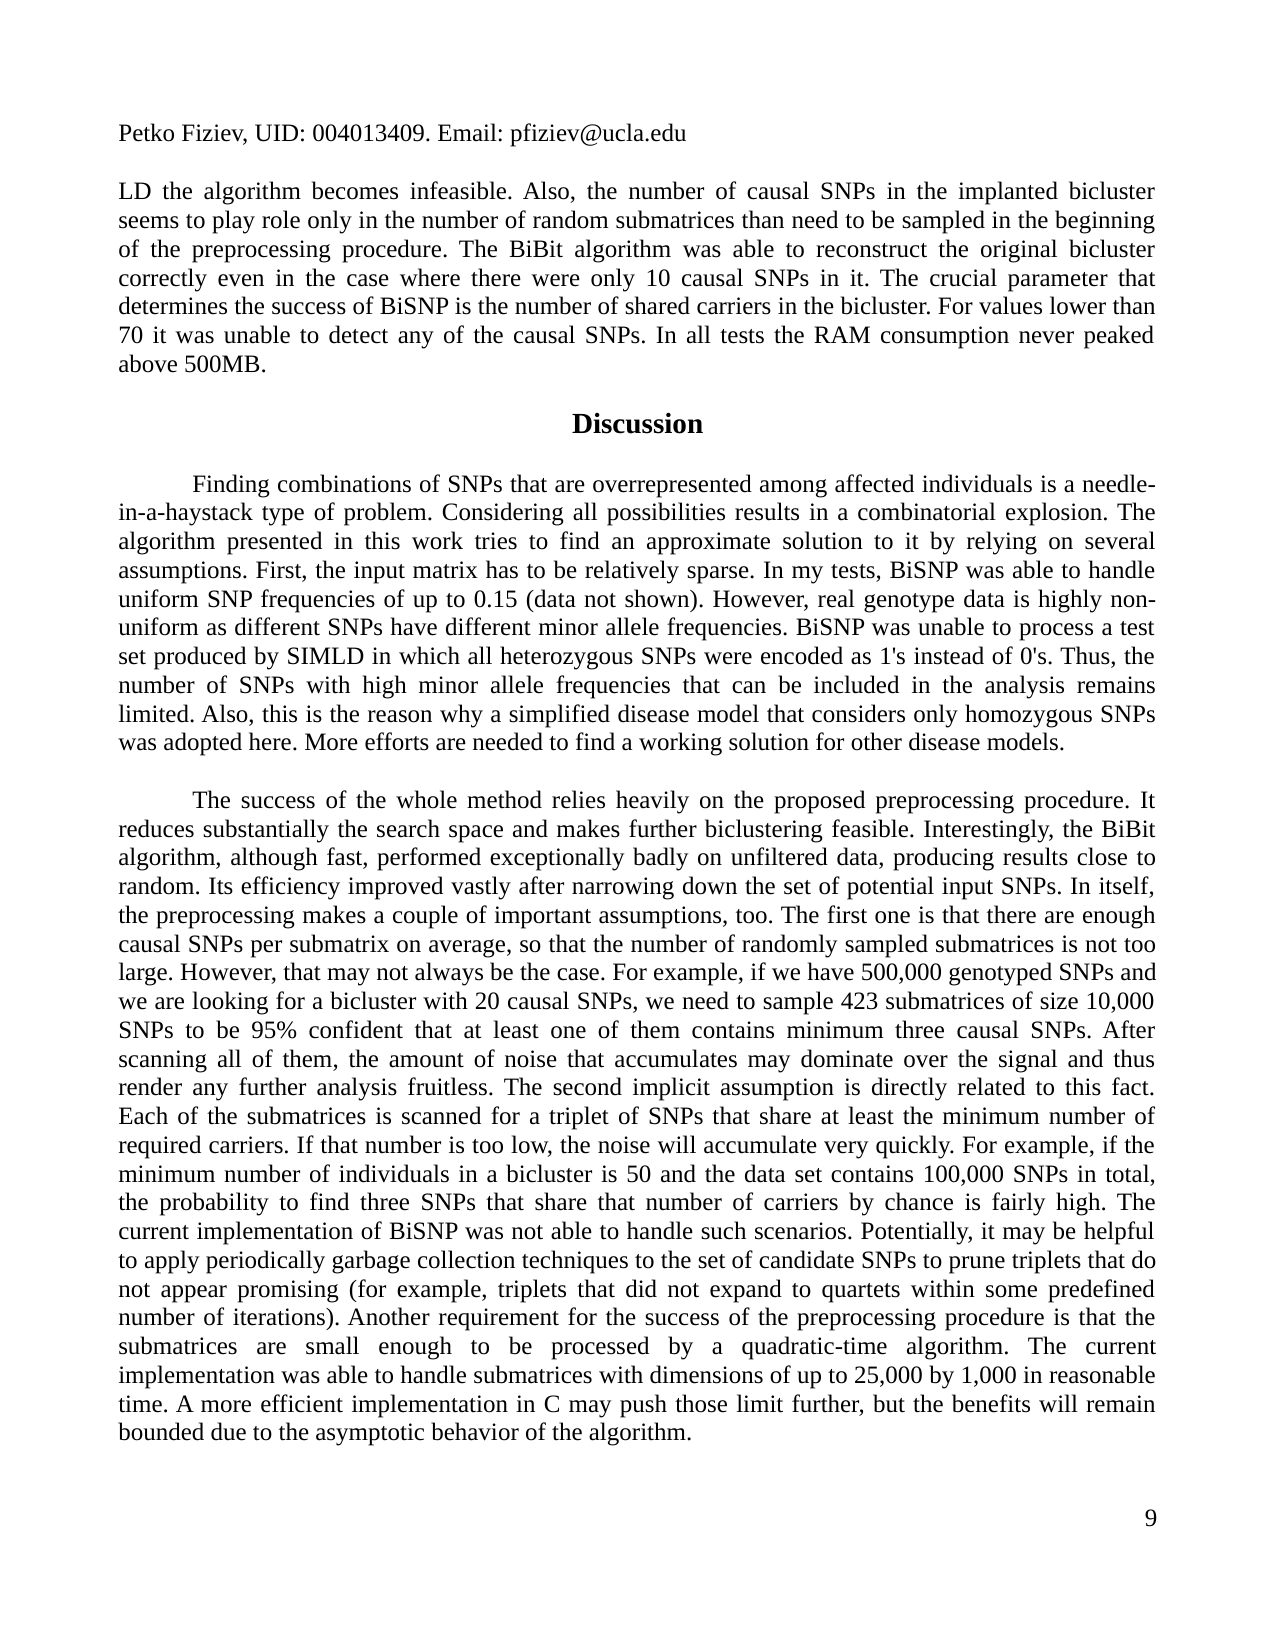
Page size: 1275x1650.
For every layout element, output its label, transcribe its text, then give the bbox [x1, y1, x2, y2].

text Discussion [118, 406, 1157, 440]
text The success of the whole method relies heavily on the proposed preprocessing procedure. It reduces substantially the search space and makes further biclustering feasible. Interestingly, the BiBit algorithm, although fast, performed exceptionally badly on unfiltered data, producing results close to random. Its efficiency improved vastly after narrowing down the set of potential input SNPs. In itself, the preprocessing makes a couple of important assumptions, too. The first one is that there are enough causal SNPs per submatrix on average, so that the number of randomly sampled submatrices is not too large. However, that may not always be the case. For example, if we have 500,000 genotyped SNPs and we are looking for a bicluster with 20 causal SNPs, we need to sample 423 submatrices of size 10,000 SNPs to be 95% confident that at least one of them contains minimum three causal SNPs. After scanning all of them, the amount of noise that accumulates may dominate over the signal and thus render any further analysis fruitless. The second implicit assumption is directly related to this fact. Each of the submatrices is scanned for a triplet of SNPs that share at least the minimum number of required carriers. If that number is too low, the noise will accumulate very quickly. For example, if the minimum number of individuals in a bicluster is 50 and the data set contains 100,000 SNPs in total, the probability to find three SNPs that share that number of carriers by chance is fairly high. The current implementation of BiSNP was not able to handle such scenarios. Potentially, it may be helpful to apply periodically garbage collection techniques to the set of candidate SNPs to prune triplets that do not appear promising (for example, triplets that did not expand to quartets within some predefined number of iterations). Another requirement for the success of the preprocessing procedure is that the submatrices are small enough to be processed by a quadratic-time algorithm. The current implementation was able to handle submatrices with dimensions of up to 25,000 by 1,000 in reasonable time. A more efficient implementation in C may push those limit further, but the benefits will remain bounded due to the asymptotic behavior of the algorithm. [118, 785, 1157, 1446]
text Finding combinations of SNPs that are overrepresented among affected individuals is a needle-in-a-haystack type of problem. Considering all possibilities results in a combinatorial explosion. The algorithm presented in this work tries to find an approximate solution to it by relying on several assumptions. First, the input matrix has to be relatively sparse. In my tests, BiSNP was able to handle uniform SNP frequencies of up to 0.15 (data not shown). However, real genotype data is highly non-uniform as different SNPs have different minor allele frequencies. BiSNP was unable to process a test set produced by SIMLD in which all heterozygous SNPs were encoded as 1's instead of 0's. Thus, the number of SNPs with high minor allele frequencies that can be included in the analysis remains limited. Also, this is the reason why a simplified disease model that considers only homozygous SNPs was adopted here. More efforts are needed to find a working solution for other disease models. [118, 469, 1157, 756]
text LD the algorithm becomes infeasible. Also, the number of causal SNPs in the implanted bicluster seems to play role only in the number of random submatrices than need to be sampled in the beginning of the preprocessing procedure. The BiBit algorithm was able to reconstruct the original bicluster correctly even in the case where there were only 10 causal SNPs in it. The crucial parameter that determines the success of BiSNP is the number of shared carriers in the bicluster. For values lower than 70 it was unable to detect any of the causal SNPs. In all tests the RAM consumption never peaked above 500MB. [118, 176, 1157, 378]
